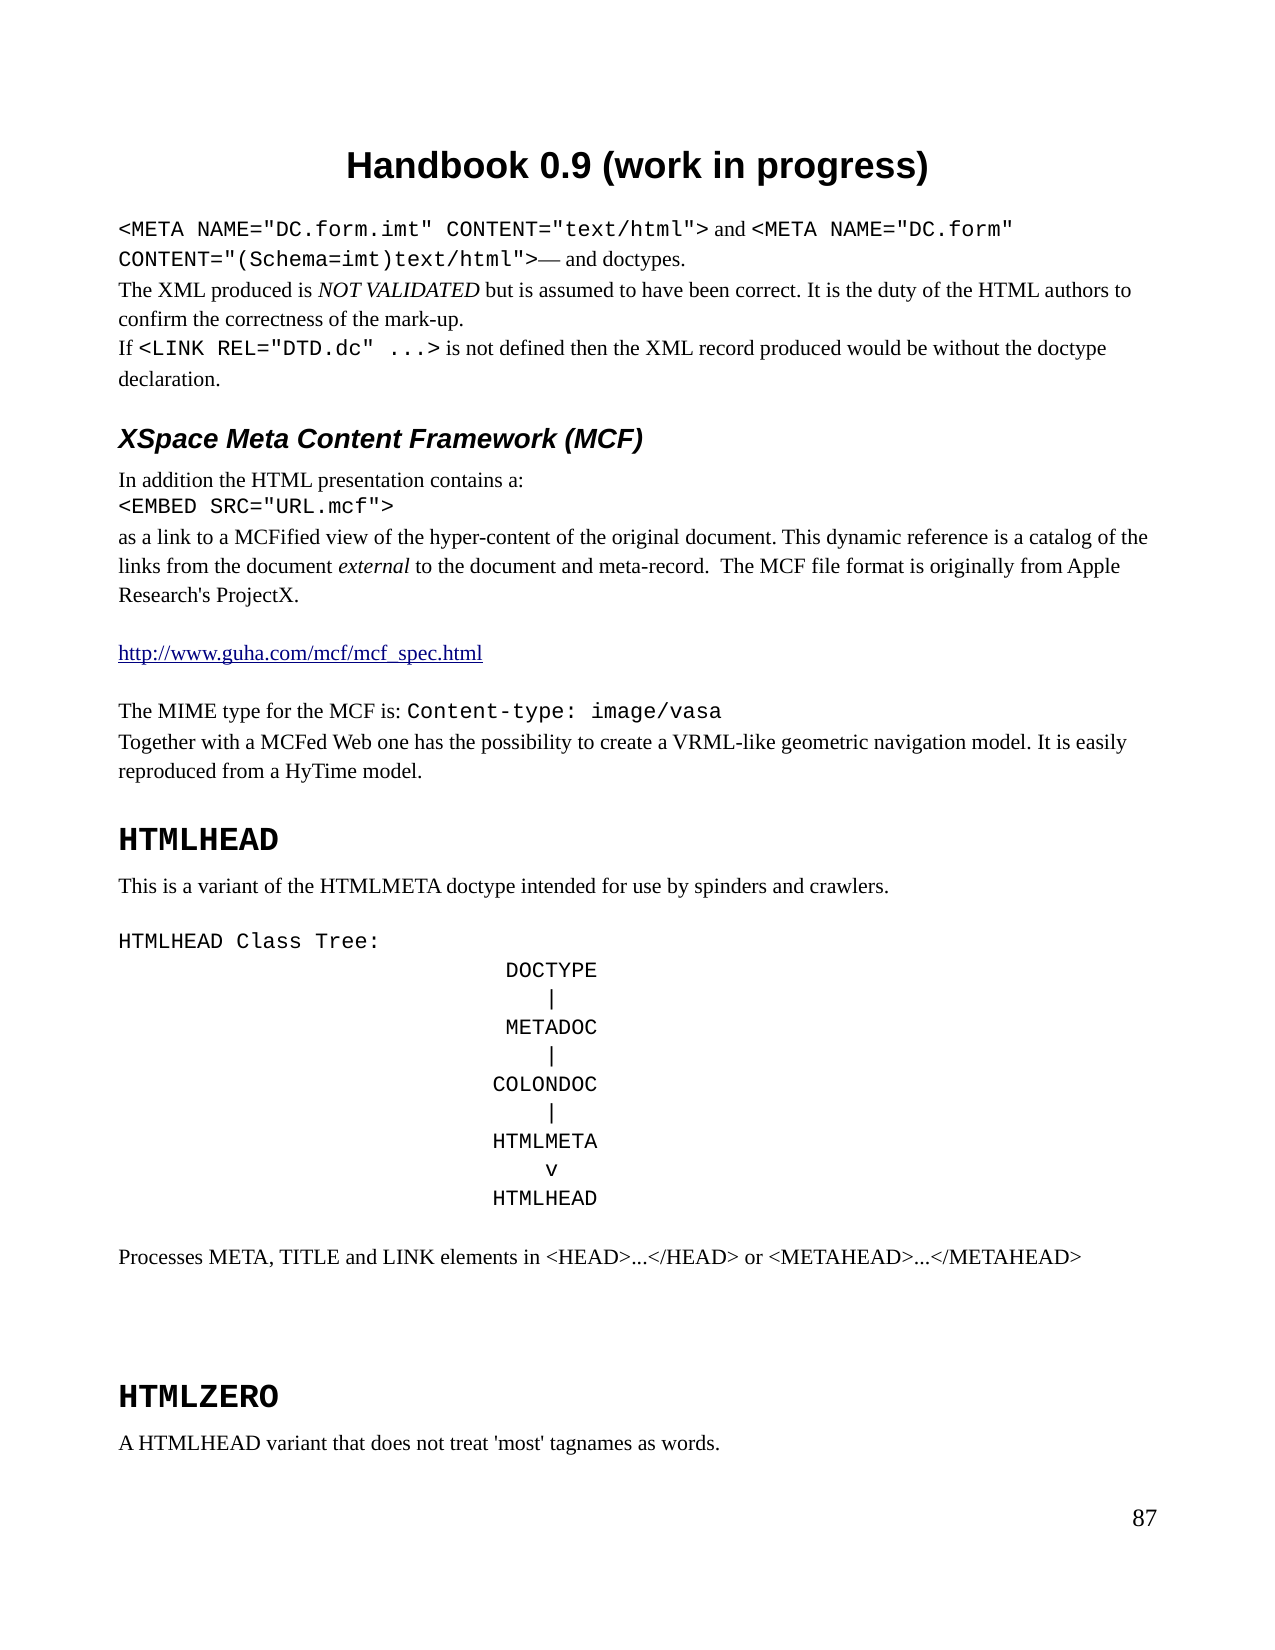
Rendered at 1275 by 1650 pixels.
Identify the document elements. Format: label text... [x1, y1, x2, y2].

text | [413, 1101, 1157, 1126]
text | [413, 1044, 1157, 1069]
text This is a variant of the HTMLMETA doctype intended for use by spinders and crawlers. [118, 873, 1157, 898]
text The XML produced is NOT VALIDATED but is assumed to have been correct. It is the duty of the HTML authors to confirm the correctness of the mark-up. [118, 277, 1157, 332]
text v [413, 1158, 1157, 1183]
subtitle HTMLZERO [118, 1380, 1157, 1418]
text | [413, 988, 1157, 1012]
text Processes META, TITLE and LINK elements in <HEAD>...</HEAD> or <METAHEAD>...</METAHEAD> [118, 1244, 1157, 1269]
text A HTMLHEAD variant that does not treat 'most' tagnames as words. [118, 1430, 1157, 1456]
text COLONDOC [413, 1073, 1157, 1098]
text HTMLMETA [413, 1130, 1157, 1154]
text DOCTYPE [413, 959, 1157, 984]
subtitle XSpace Meta Content Framework (MCF) [118, 422, 1157, 454]
text If <LINK REL="DTD.dc" ...> is not defined then the XML record produced would be without the doctype declaration. [118, 335, 1157, 391]
text HTMLHEAD [413, 1187, 1157, 1211]
text <META NAME="DC.form.imt" CONTENT="text/html"> and <META NAME="DC.form" CONTENT="(Schema=imt)text/html">— and doctypes. [118, 216, 1157, 273]
text The MIME type for the MCF is: Content-type: image/vasa [118, 698, 1157, 725]
subtitle HTMLHEAD [118, 823, 1157, 861]
text HTMLHEAD Class Tree: [118, 931, 1157, 956]
text http://www.guha.com/mcf/mcf_spec.html [118, 640, 1157, 665]
text Together with a MCFed Web one has the possibility to create a VRML-like geometric navigation model. It is easily reproduced from a HyTime model. [118, 729, 1157, 783]
text METADOC [413, 1016, 1157, 1041]
text In addition the HTML presentation contains a: <EMBED SRC="URL.mcf"> as a link to a MCFified view of the hyper-content of the original document. This dynamic reference is a catalog of the links from the document external to the document and meta-record. The MCF file format is originally from Apple Research's ProjectX. [118, 467, 1157, 607]
